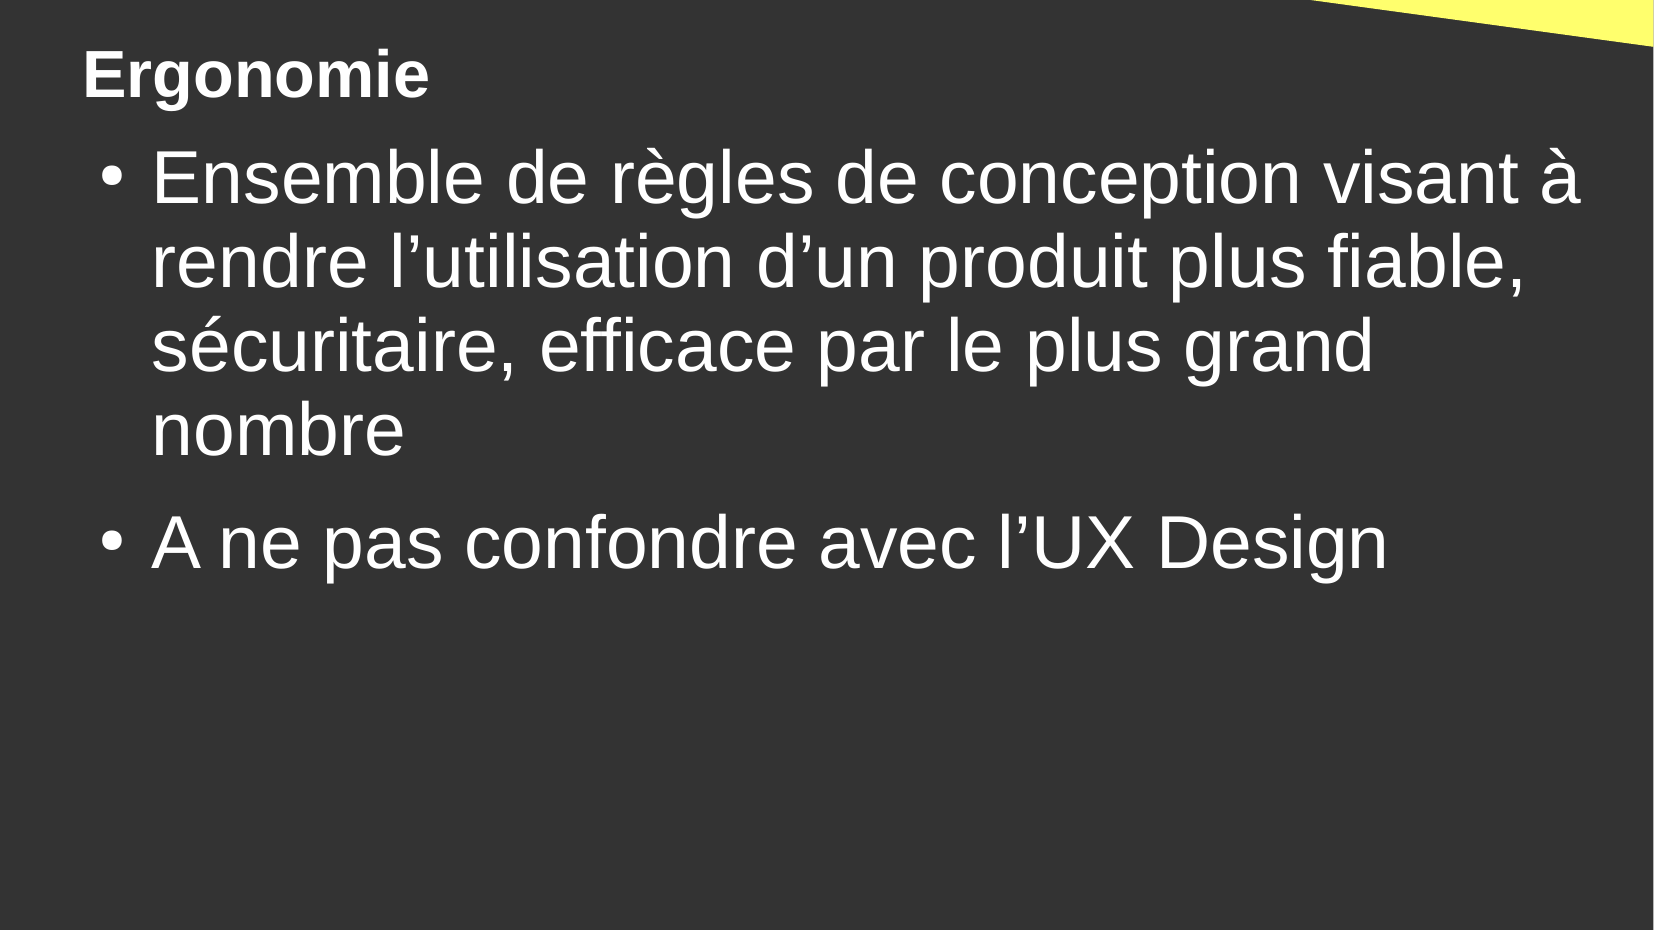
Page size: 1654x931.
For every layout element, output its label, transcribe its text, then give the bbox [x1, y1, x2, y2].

text_box [1310, 0, 1654, 47]
title Ergonomie [82, 37, 1571, 114]
list Ensemble de règles de conception visant à rendre l’utilisation d’un produit plus fiable, sécuritaire, efficace par le plus grand nombre A ne pas confondre avec l’UX Design [80, 135, 1620, 851]
